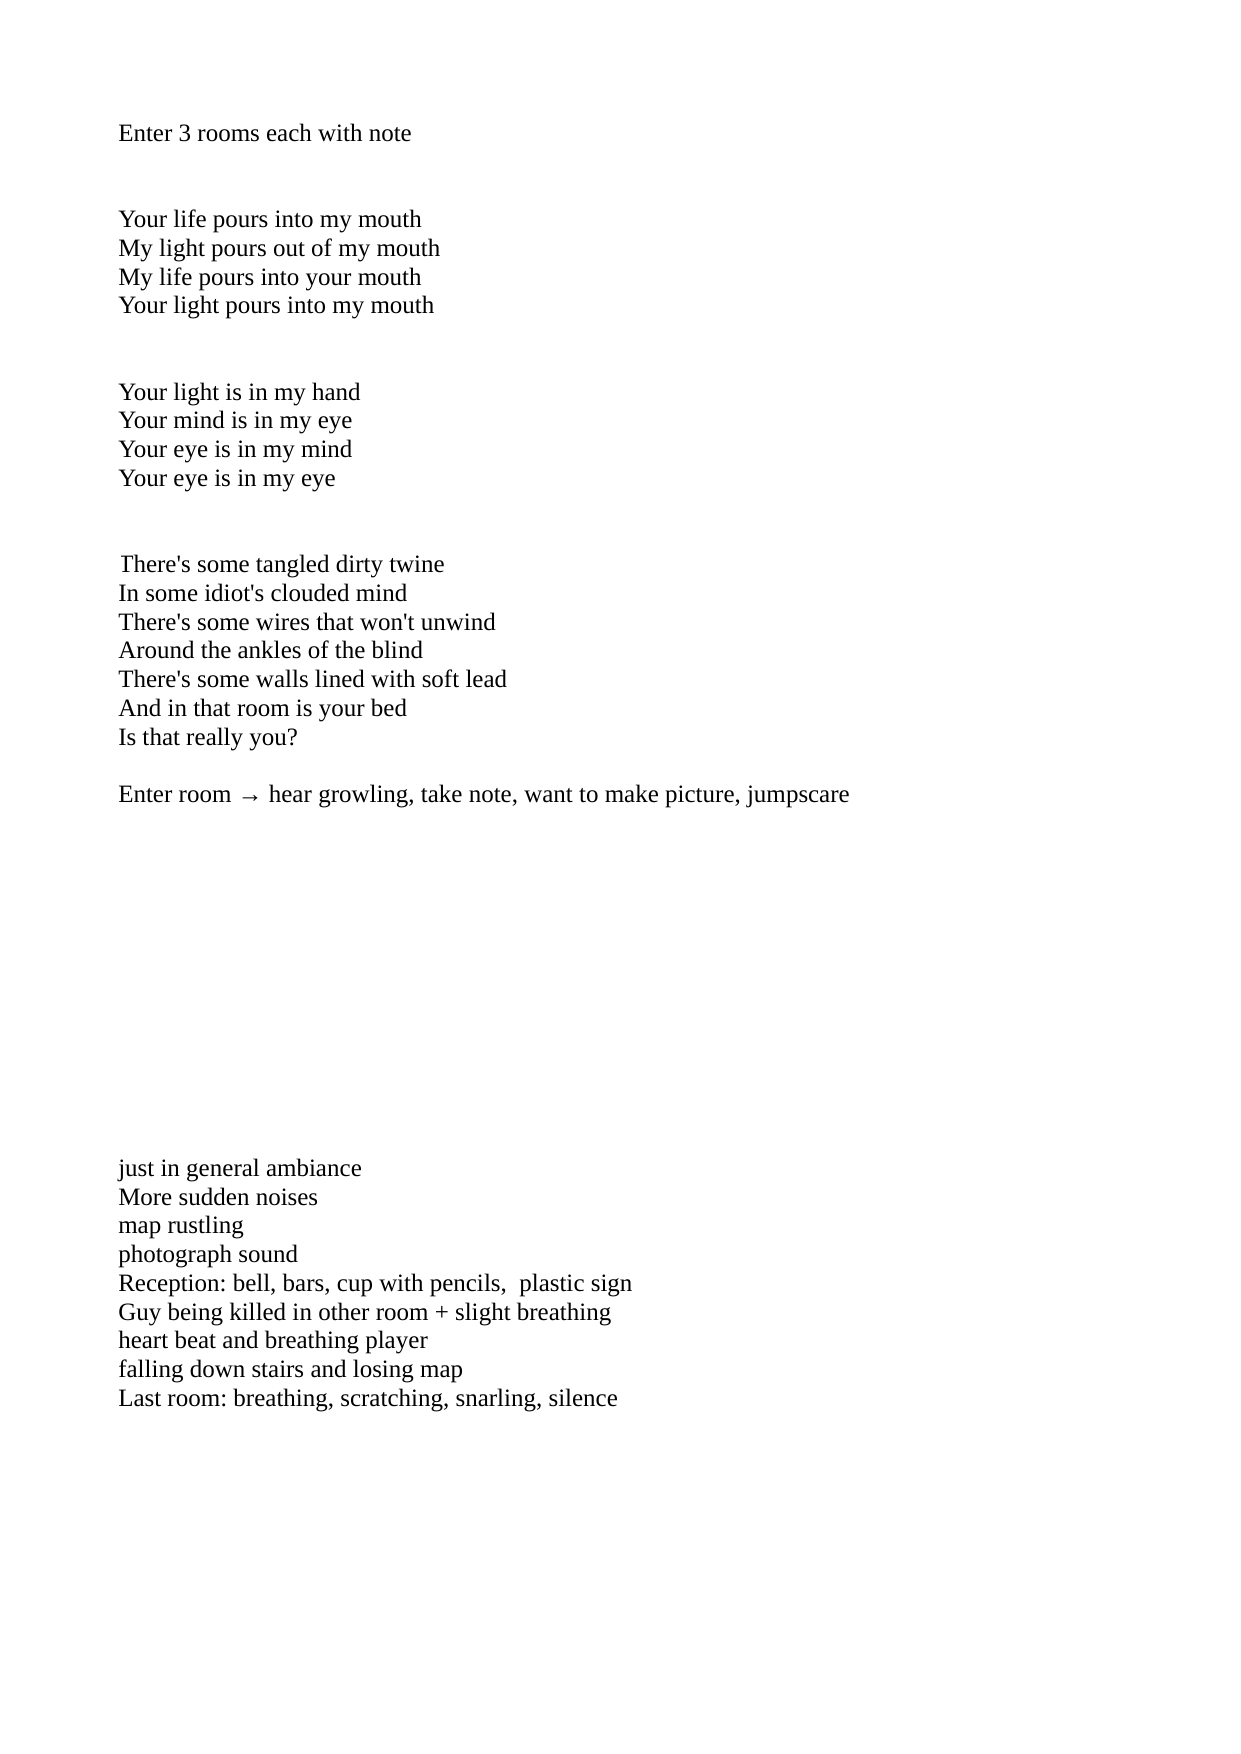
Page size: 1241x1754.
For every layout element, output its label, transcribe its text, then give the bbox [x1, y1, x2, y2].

text Your eye is in my eye [118, 463, 1122, 492]
text Your light is in my hand [118, 377, 1122, 406]
text Enter room → hear growling, take note, want to make picture, jumpscare [118, 779, 1122, 808]
text Your life pours into my mouth My light pours out of my mouth My life pours into your mouth Your light pours into my mouth [118, 204, 1122, 319]
text map rustling [118, 1211, 1122, 1239]
text Your mind is in my eye [118, 406, 1122, 434]
text photograph sound [118, 1239, 1122, 1268]
text Last room: breathing, scratching, snarling, silence [118, 1383, 1122, 1412]
text Reception: bell, bars, cup with pencils, plastic sign [118, 1268, 1122, 1297]
text More sudden noises [118, 1182, 1122, 1211]
text just in general ambiance [118, 1153, 1122, 1182]
text Guy being killed in other room + slight breathing [118, 1297, 1122, 1326]
text Your eye is in my mind [118, 434, 1122, 463]
text Enter 3 rooms each with note [118, 118, 1122, 147]
text There's some tangled dirty twine In some idiot's clouded mind There's some wires that won't unwind Around the ankles of the blind There's some walls lined with soft lead And in that room is your bed Is that really you? [118, 549, 1122, 751]
text falling down stairs and losing map [118, 1354, 1122, 1383]
text heart beat and breathing player [118, 1326, 1122, 1354]
